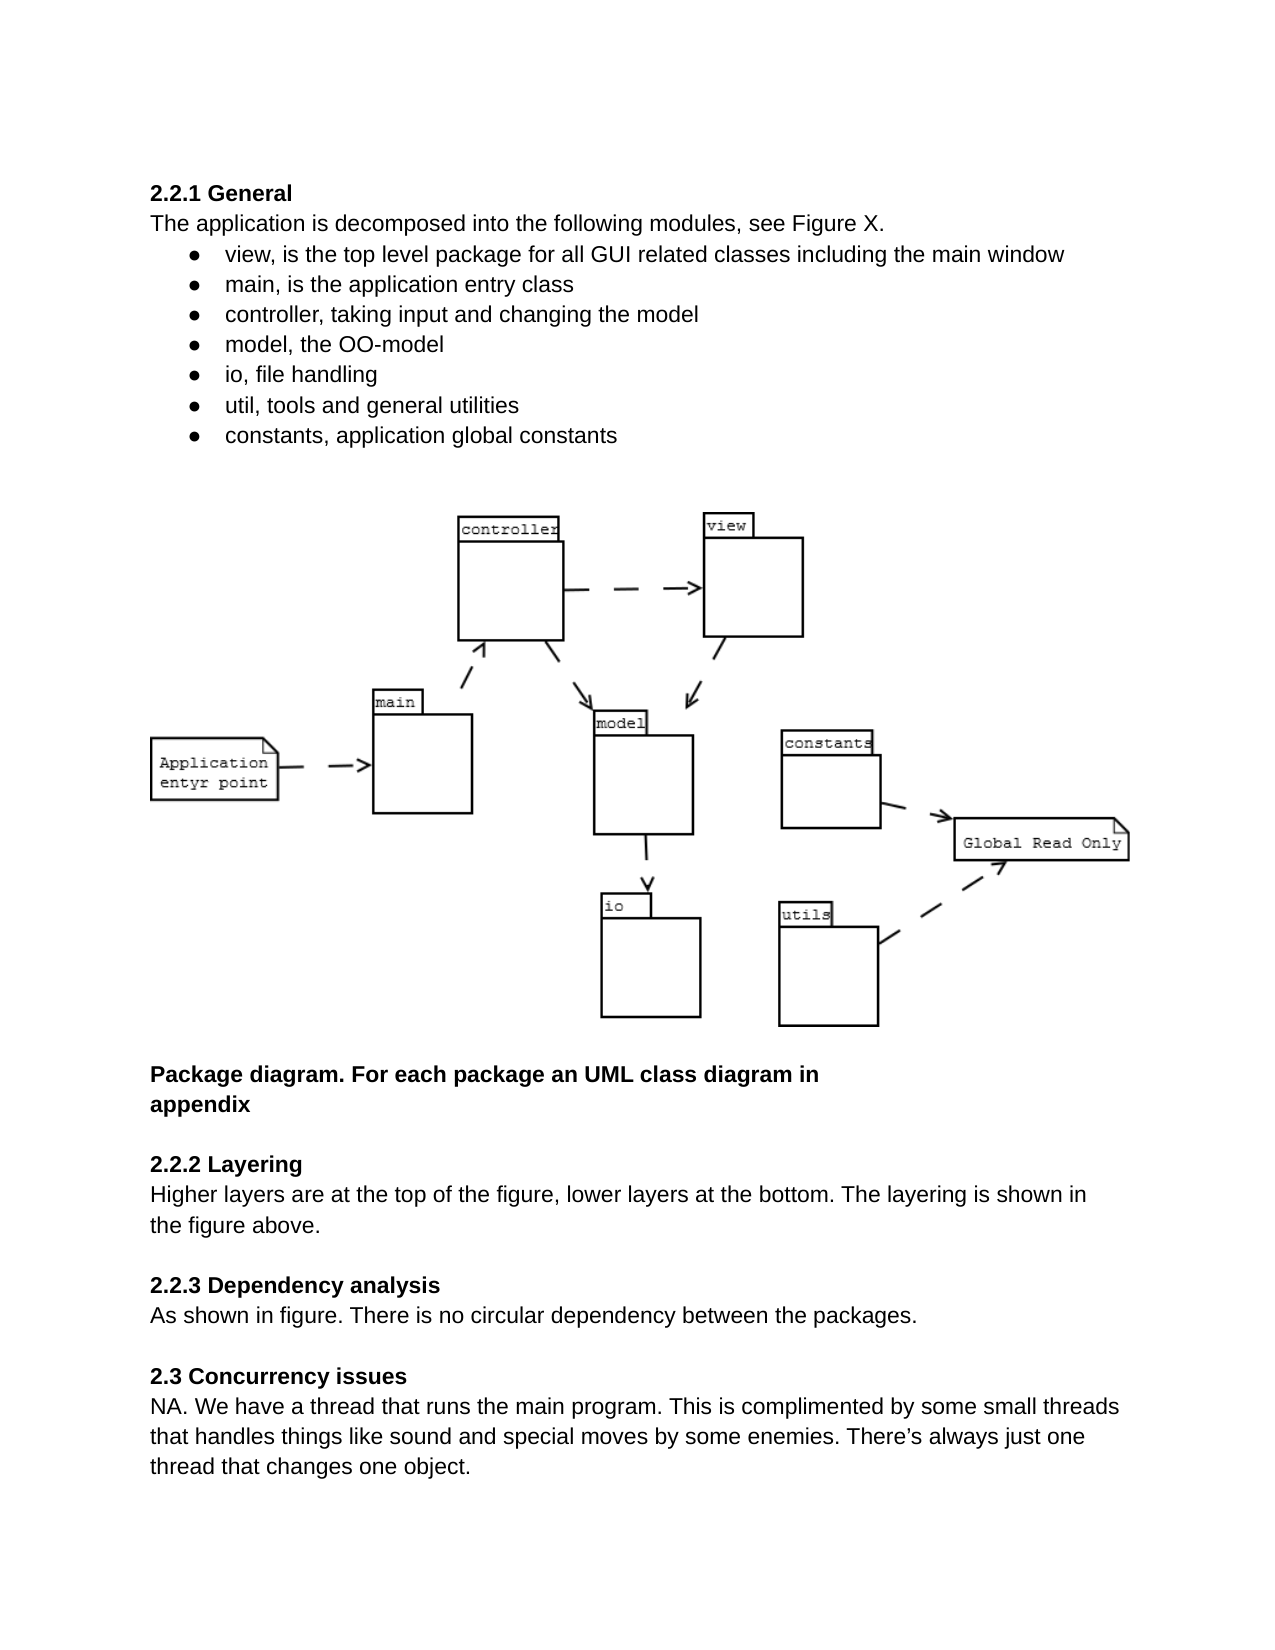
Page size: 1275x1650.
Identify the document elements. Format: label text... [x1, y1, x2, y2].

list constants, application global constants [187, 422, 1125, 448]
text 2.2.1 General The application is decomposed into the following modules, see Figure X. [150, 150, 1125, 237]
list view, is the top level package for all GUI related classes including the main window [187, 241, 1125, 267]
list model, the OO-model [187, 331, 1125, 358]
list controller, taking input and changing the model [187, 301, 1125, 327]
list main, is the application entry class [187, 271, 1125, 297]
list util, tools and general utilities [187, 392, 1125, 418]
text Package diagram. For each package an UML class diagram in appendix [150, 1030, 1125, 1117]
text 2.2.2 Layering Higher layers are at the top of the figure, lower layers at the bottom. The layering is shown in the figure above. [150, 1151, 1125, 1238]
text 2.2.3 Dependency analysis As shown in figure. There is no circular dependency between the packages. [150, 1242, 1125, 1329]
text NA. We have a thread that runs the main program. This is complimented by some small threads that handles things like sound and special moves by some enemies. There’s always just one thread that changes one object. [150, 1393, 1125, 1480]
text 2.3 Concurrency issues [150, 1332, 1125, 1389]
list io, file handling [187, 361, 1125, 388]
